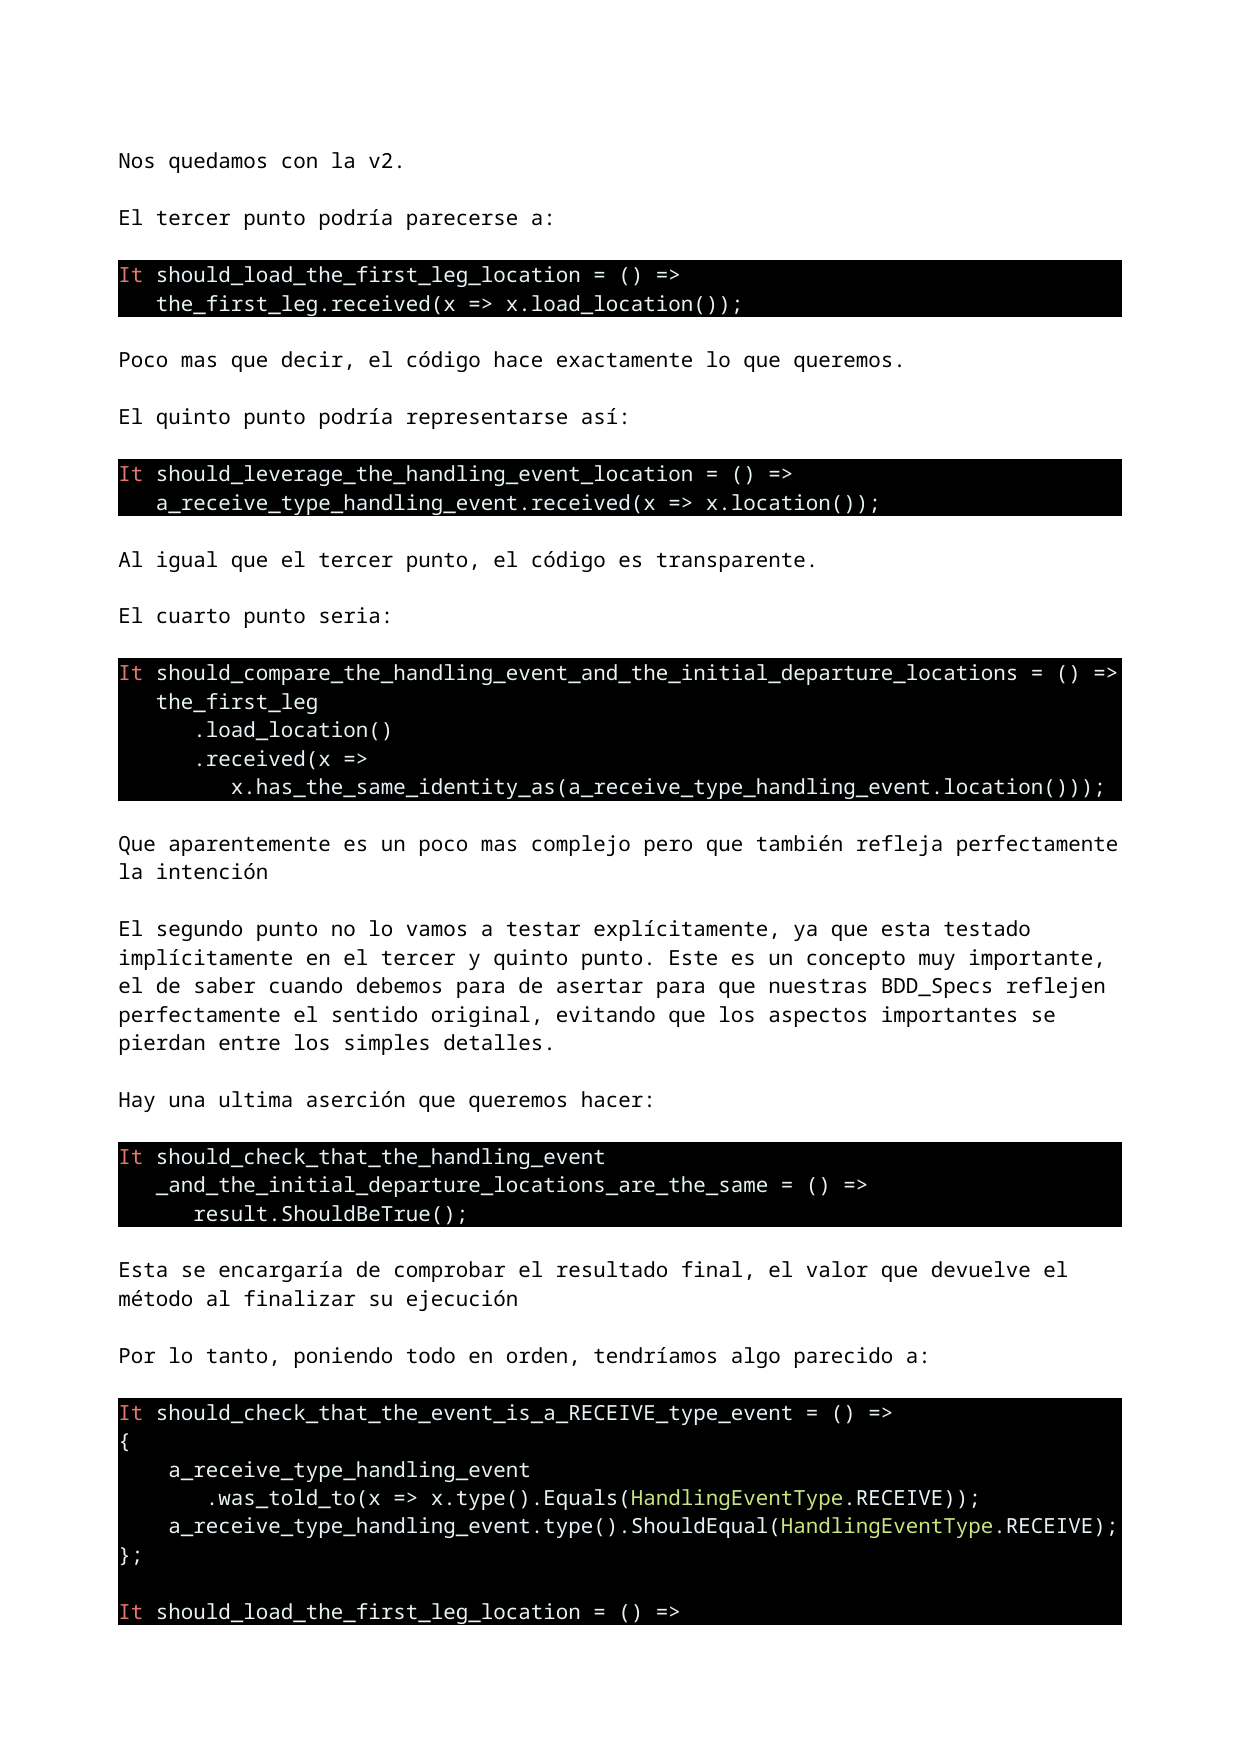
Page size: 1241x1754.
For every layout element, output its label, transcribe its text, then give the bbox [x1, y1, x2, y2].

text .received(x => [118, 744, 1122, 772]
text It should_compare_the_handling_event_and_the_initial_departure_locations = () => [118, 658, 1122, 687]
text _and_the_initial_departure_locations_are_the_same = () => [118, 1170, 1122, 1199]
text x.has_the_same_identity_as(a_receive_type_handling_event.location())); [118, 772, 1122, 801]
text .load_location() [118, 715, 1122, 744]
text Que aparentemente es un poco mas complejo pero que también refleja perfectamente la intención [118, 829, 1122, 886]
text { [118, 1426, 1122, 1455]
text It should_load_the_first_leg_location = () => [118, 260, 1122, 289]
text a_receive_type_handling_event.received(x => x.location()); [118, 488, 1122, 516]
text It should_load_the_first_leg_location = () => [118, 1597, 1122, 1625]
text the_first_leg.received(x => x.load_location()); [118, 289, 1122, 317]
text Esta se encargaría de comprobar el resultado final, el valor que devuelve el método al finalizar su ejecución [118, 1256, 1122, 1312]
text a_receive_type_handling_event.type().ShouldEqual(HandlingEventType.RECEIVE); [118, 1512, 1122, 1540]
text It should_check_that_the_handling_event [118, 1142, 1122, 1170]
text It should_leverage_the_handling_event_location = () => [118, 459, 1122, 488]
text the_first_leg [118, 687, 1122, 715]
text }; [118, 1540, 1122, 1568]
text result.ShouldBeTrue(); [118, 1199, 1122, 1227]
text Hay una ultima aserción que queremos hacer: [118, 1085, 1122, 1113]
text El quinto punto podría representarse así: [118, 402, 1122, 431]
text a_receive_type_handling_event [118, 1455, 1122, 1483]
text Nos quedamos con la v2. [118, 147, 1122, 175]
text Poco mas que decir, el código hace exactamente lo que queremos. [118, 346, 1122, 374]
text .was_told_to(x => x.type().Equals(HandlingEventType.RECEIVE)); [118, 1483, 1122, 1512]
text Al igual que el tercer punto, el código es transparente. [118, 545, 1122, 573]
text El segundo punto no lo vamos a testar explícitamente, ya que esta testado implícitamente en el tercer y quinto punto. Este es un concepto muy importante, el de saber cuando debemos para de asertar para que nuestras BDD_Specs reflejen perfectamente el sentido original, evitando que los aspectos importantes se pierdan entre los simples detalles. [118, 914, 1122, 1057]
text It should_check_that_the_event_is_a_RECEIVE_type_event = () => [118, 1398, 1122, 1426]
text El cuarto punto seria: [118, 602, 1122, 630]
text El tercer punto podría parecerse a: [118, 203, 1122, 232]
text Por lo tanto, poniendo todo en orden, tendríamos algo parecido a: [118, 1341, 1122, 1369]
